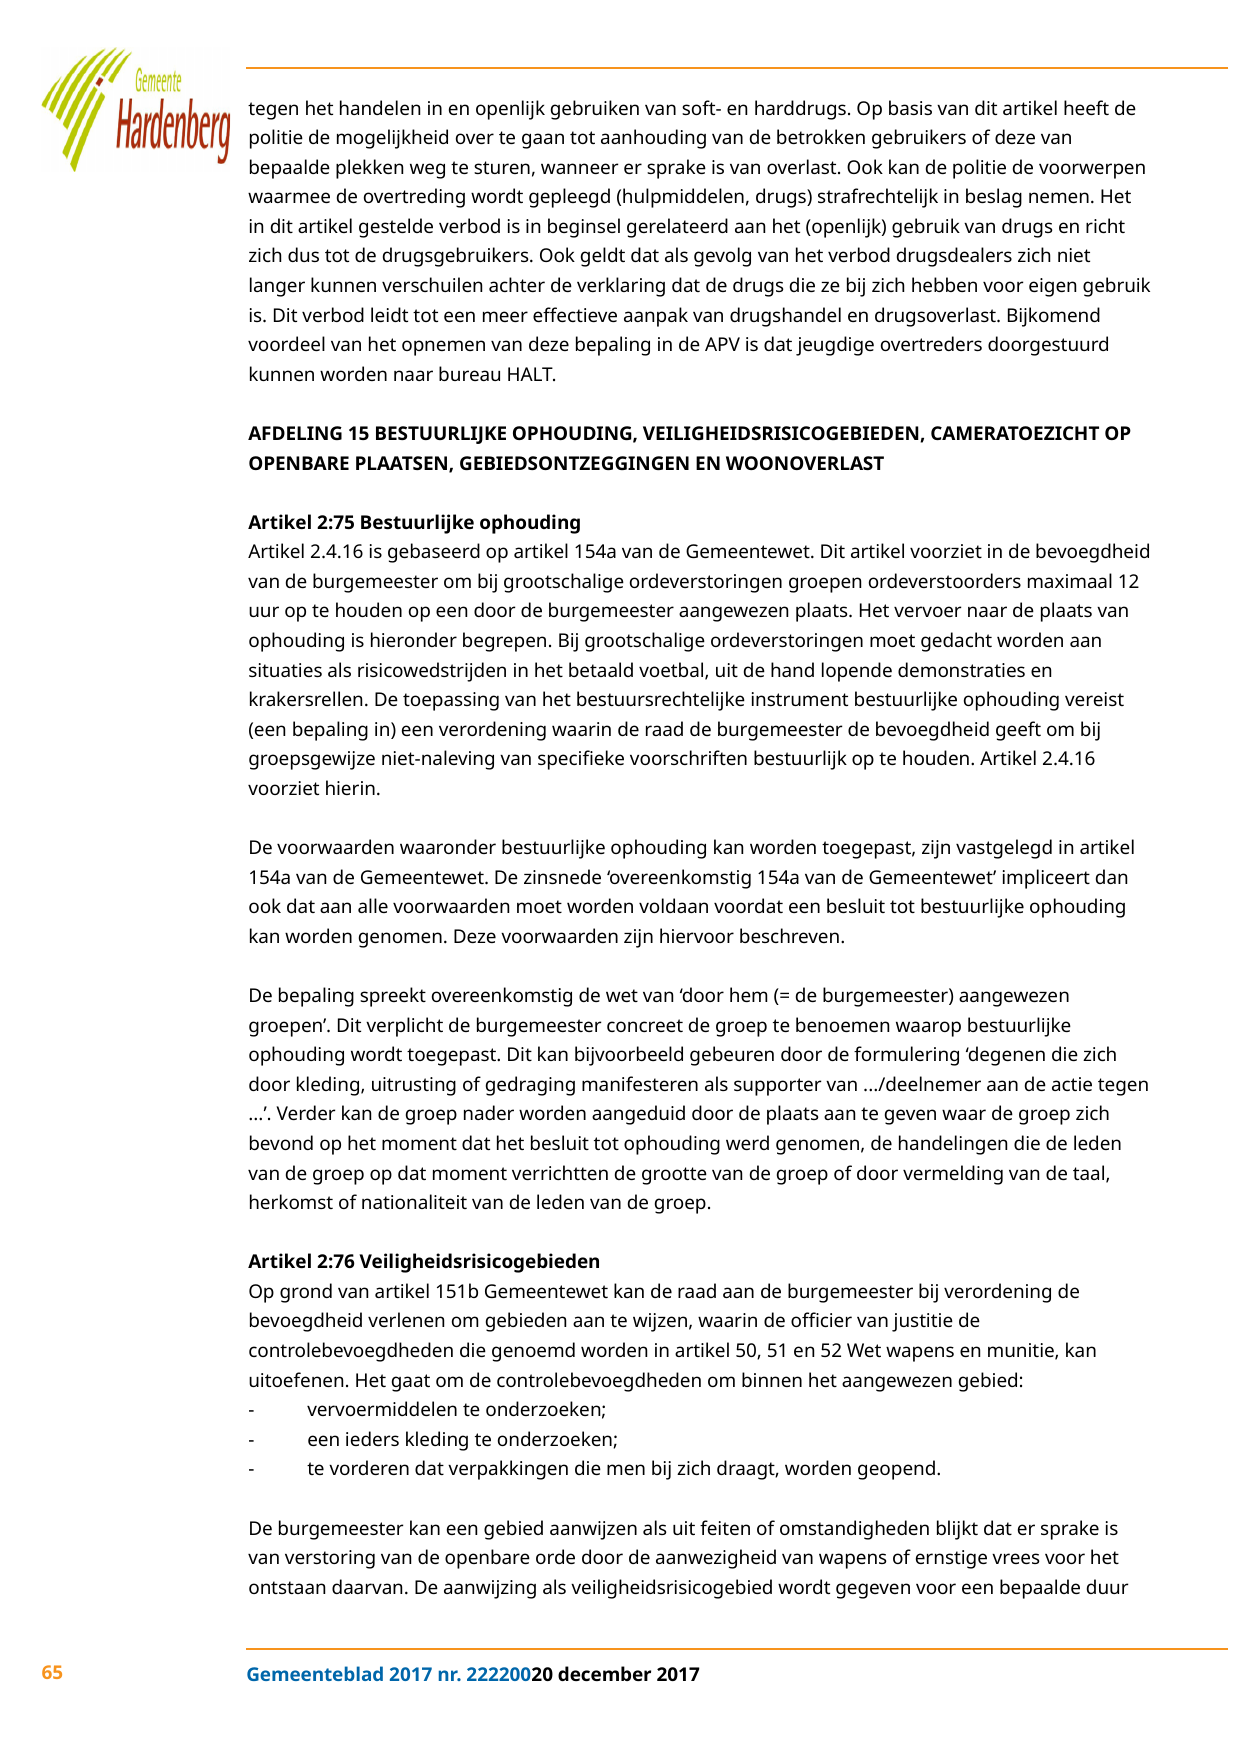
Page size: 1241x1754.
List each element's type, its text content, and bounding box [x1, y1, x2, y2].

list te vorderen dat verpakkingen die men bij zich draagt, worden geopend. [248, 1456, 1152, 1481]
text De bepaling spreekt overeenkomstig de wet van ‘door hem (= de burgemeester) aangewezen groepen’. Dit verplicht de burgemeester concreet de groep te benoemen waarop bestuurlijke ophouding wordt toegepast. Dit kan bijvoorbeeld gebeuren door de formulering ‘degenen die zich door kleding, uitrusting of gedraging manifesteren als supporter van .../deelnemer aan de actie tegen ...’. Verder kan de groep nader worden aangeduid door de plaats aan te geven waar de groep zich bevond op het moment dat het besluit tot ophouding werd genomen, de handelingen die de leden van de groep op dat moment verrichtten de grootte van de groep of door vermelding van de taal, herkomst of nationaliteit van de leden van de groep. [248, 982, 1152, 1215]
text Artikel 2.4.16 is gebaseerd op artikel 154a van de Gemeentewet. Dit artikel voorziet in de bevoegdheid van de burgemeester om bij grootschalige ordeverstoringen groepen ordeverstoorders maximaal 12 uur op te houden op een door de burgemeester aangewezen plaats. Het vervoer naar de plaats van ophouding is hieronder begrepen. Bij grootschalige ordeverstoringen moet gedacht worden aan situaties als risicowedstrijden in het betaald voetbal, uit de hand lopende demonstraties en krakersrellen. De toepassing van het bestuursrechtelijke instrument bestuurlijke ophouding vereist (een bepaling in) een verordening waarin de raad de burgemeester de bevoegdheid geeft om bij groepsgewijze niet-naleving van specifieke voorschriften bestuurlijk op te houden. Artikel 2.4.16 voorziet hierin. [248, 538, 1152, 801]
list vervoermiddelen te onderzoeken; [248, 1396, 1152, 1422]
text De voorwaarden waaronder bestuurlijke ophouding kan worden toegepast, zijn vastgelegd in artikel 154a van de Gemeentewet. De zinsnede ‘overeenkomstig 154a van de Gemeentewet’ impliceert dan ook dat aan alle voorwaarden moet worden voldaan voordat een besluit tot bestuurlijke ophouding kan worden genomen. Deze voorwaarden zijn hiervoor beschreven. [248, 834, 1152, 949]
text Artikel 2:76 Veiligheidsrisicogebieden [248, 1248, 1152, 1274]
text Op grond van artikel 151b Gemeentewet kan de raad aan de burgemeester bij verordening de bevoegdheid verlenen om gebieden aan te wijzen, waarin de officier van justitie de controlebevoegdheden die genoemd worden in artikel 50, 51 en 52 Wet wapens en munitie, kan uitoefenen. Het gaat om de controlebevoegdheden om binnen het aangewezen gebied: [248, 1278, 1152, 1393]
text De burgemeester kan een gebied aanwijzen als uit feiten of omstandigheden blijkt dat er sprake is van verstoring van de openbare orde door de aanwezigheid van wapens of ernstige vrees voor het ontstaan daarvan. De aanwijzing als veiligheidsrisicogebied wordt gegeven voor een bepaalde duur [248, 1515, 1152, 1600]
text tegen het handelen in en openlijk gebruiken van soft- en harddrugs. Op basis van dit artikel heeft de politie de mogelijkheid over te gaan tot aanhouding van de betrokken gebruikers of deze van bepaalde plekken weg te sturen, wanneer er sprake is van overlast. Ook kan de politie de voorwerpen waarmee de overtreding wordt gepleegd (hulpmiddelen, drugs) strafrechtelijk in beslag nemen. Het in dit artikel gestelde verbod is in beginsel gerelateerd aan het (openlijk) gebruik van drugs en richt zich dus tot de drugsgebruikers. Ook geldt dat als gevolg van het verbod drugsdealers zich niet langer kunnen verschuilen achter de verklaring dat de drugs die ze bij zich hebben voor eigen gebruik is. Dit verbod leidt tot een meer effectieve aanpak van drugshandel en drugsoverlast. Bijkomend voordeel van het opnemen van deze bepaling in de APV is dat jeugdige overtreders doorgestuurd kunnen worden naar bureau HALT. [248, 95, 1152, 387]
list een ieders kleding te onderzoeken; [248, 1426, 1152, 1452]
text Artikel 2:75 Bestuurlijke ophouding [248, 509, 1152, 535]
picture [41, 47, 231, 172]
text AFDELING 15 BESTUURLIJKE OPHOUDING, VEILIGHEIDSRISICOGEBIEDEN, CAMERATOEZICHT OP OPENBARE PLAATSEN, GEBIEDSONTZEGGINGEN EN WOONOVERLAST [248, 420, 1152, 476]
